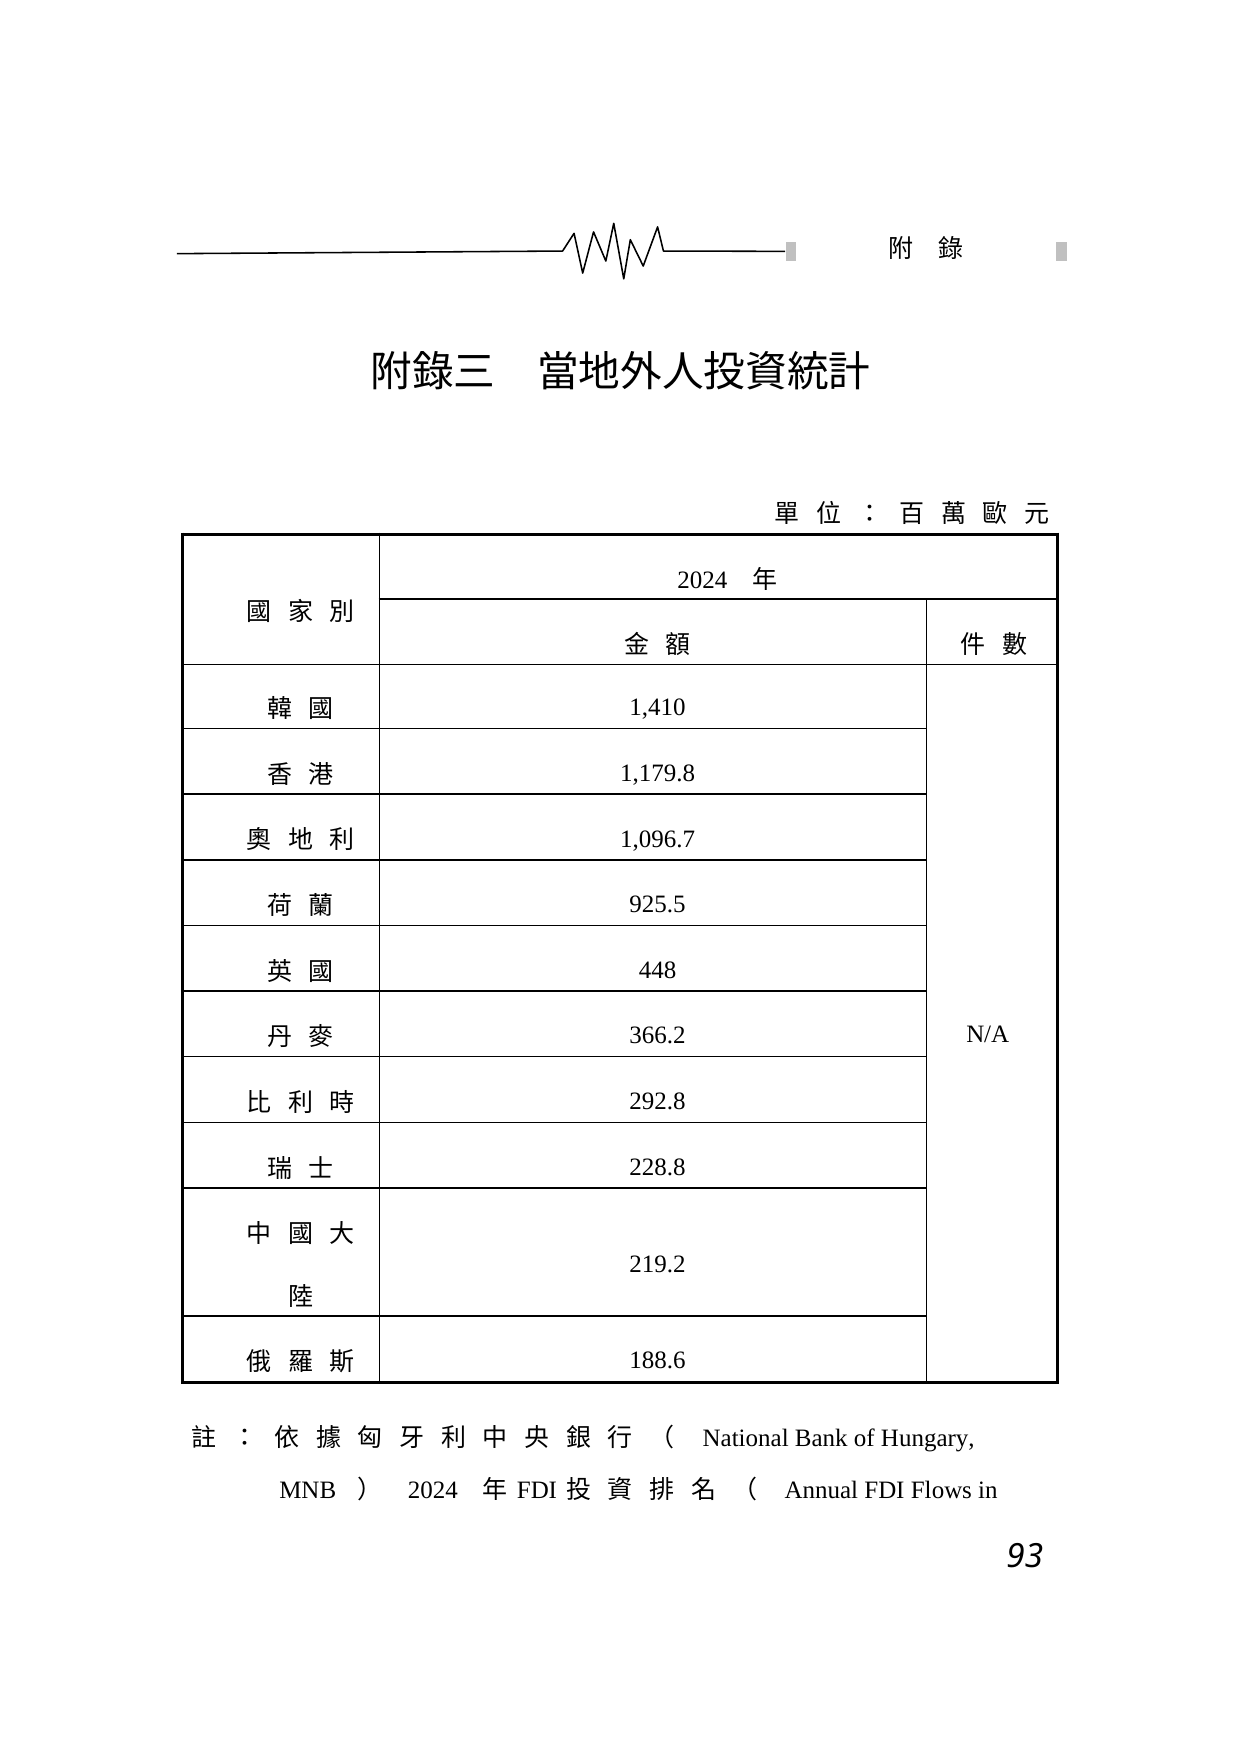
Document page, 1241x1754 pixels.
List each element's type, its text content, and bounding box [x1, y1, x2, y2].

table_cell 228.8 [380, 1123, 926, 1187]
text 單位：百萬歐元 [183, 470, 1058, 532]
table_cell 1,096.7 [380, 795, 926, 859]
table_cell 比利時 [184, 1057, 379, 1121]
table_cell 瑞士 [184, 1123, 379, 1187]
table_cell 366.2 [380, 992, 926, 1056]
table_cell 448 [380, 926, 926, 990]
table_header 國家別 [184, 536, 379, 664]
table_header 2024年 [380, 536, 1056, 598]
table_cell 1,179.8 [380, 729, 926, 793]
table_cell 英國 [184, 926, 379, 990]
table_cell 925.5 [380, 861, 926, 924]
text 註：依據匈牙利中央銀行（National Bank of Hungary, MNB）2024年FDI投資排名（Annual FDI Flows in [183, 1384, 1058, 1509]
table_cell 188.6 [380, 1317, 926, 1381]
table_cell 韓國 [184, 665, 379, 728]
table_cell 俄羅斯 [184, 1317, 379, 1381]
table_cell 荷蘭 [184, 861, 379, 924]
table_cell 292.8 [380, 1057, 926, 1121]
table_cell 丹麥 [184, 992, 379, 1056]
table_cell 中國大陸 [184, 1189, 379, 1315]
table_cell 金額 [380, 600, 926, 664]
table_cell 1,410 [380, 665, 926, 728]
table_cell N/A [927, 665, 1056, 1381]
text 附錄三 當地外人投資統計 [183, 327, 1058, 389]
table_cell 219.2 [380, 1189, 926, 1315]
table_cell 件數 [927, 600, 1056, 664]
table_cell 奧地利 [184, 795, 379, 859]
table_cell 香港 [184, 729, 379, 793]
